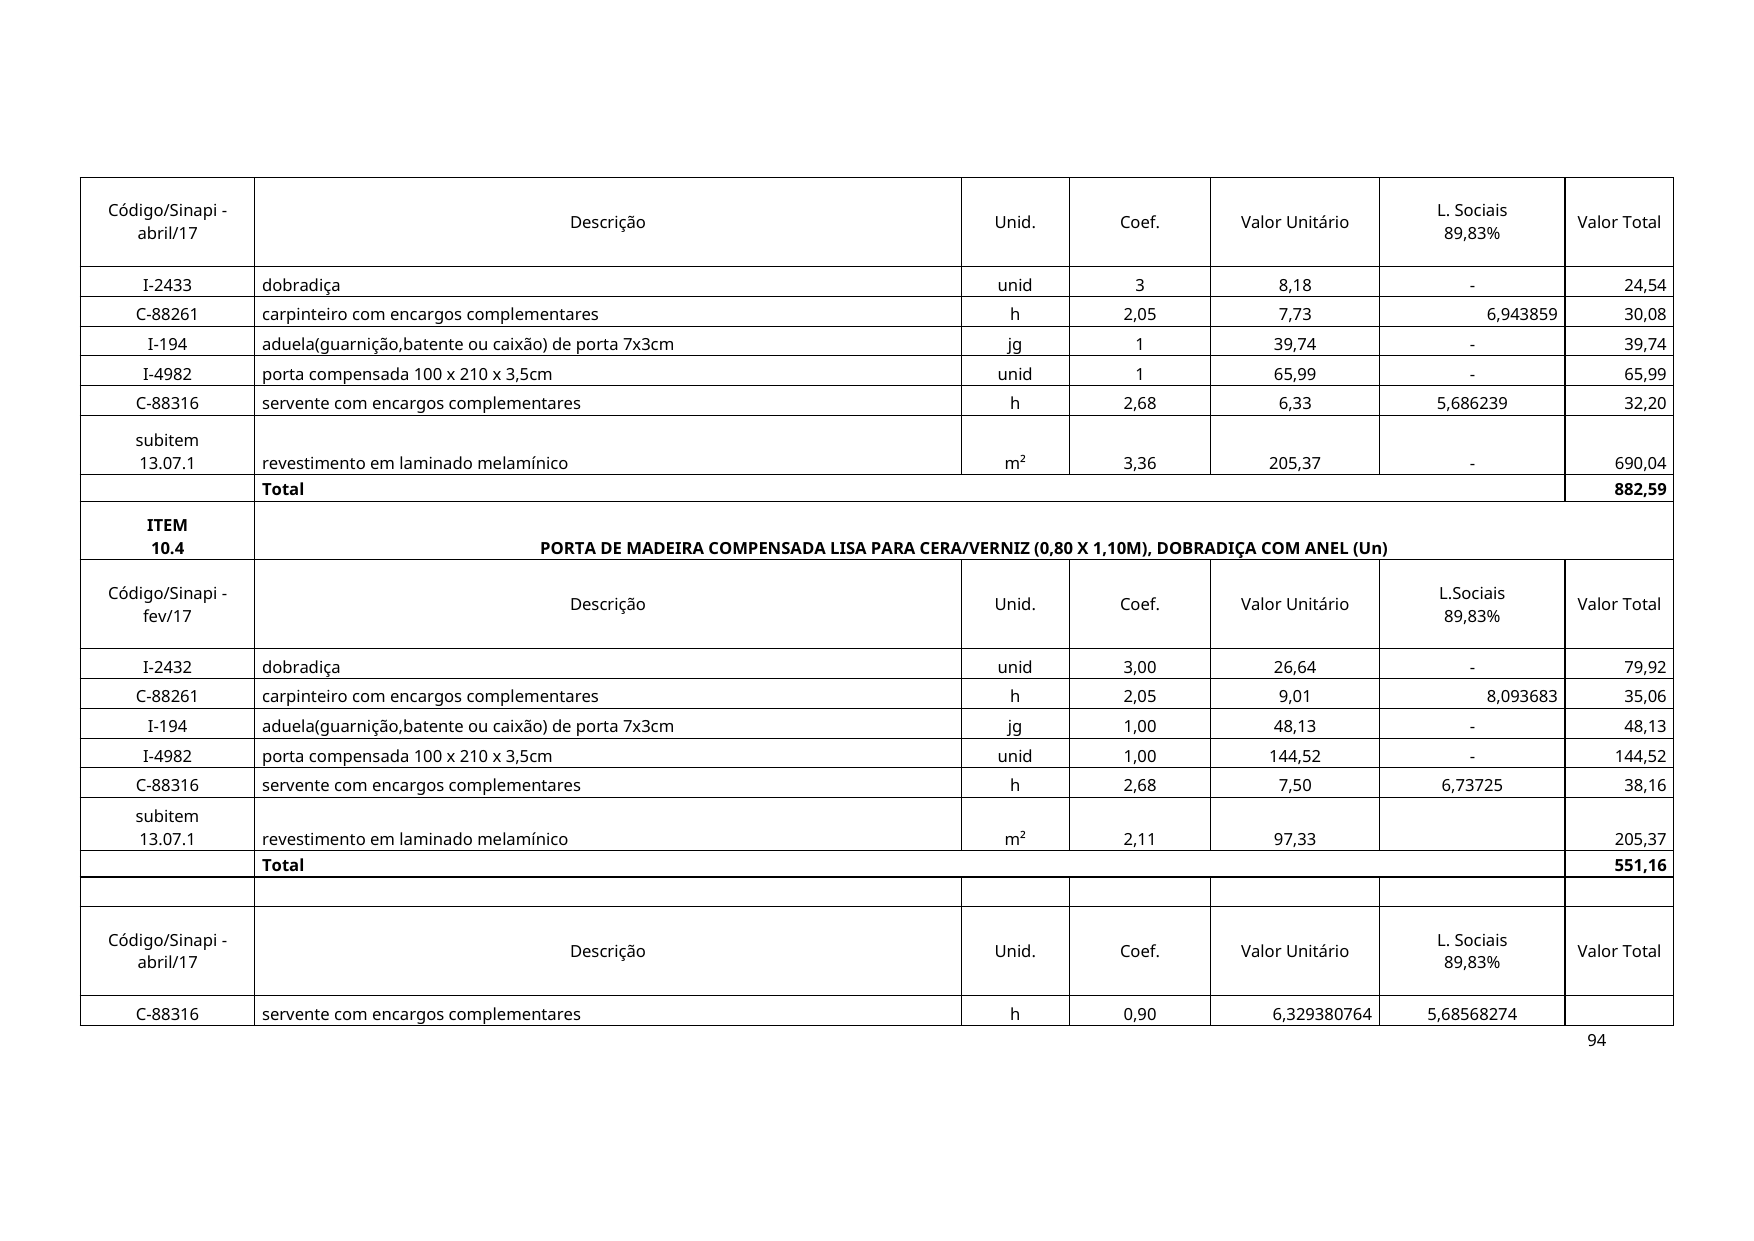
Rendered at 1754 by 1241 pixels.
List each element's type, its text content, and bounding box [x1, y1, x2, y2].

table_cell 2,11 [1070, 798, 1210, 850]
table_cell aduela(guarnição,batente ou caixão) de porta 7x3cm [255, 327, 961, 355]
table_cell 65,99 [1211, 356, 1379, 385]
table_cell PORTA DE MADEIRA COMPENSADA LISA PARA CERA/VERNIZ (0,80 X 1,10M), DOBRADIÇA COM ANEL (Un) [255, 502, 1673, 559]
table_cell carpinteiro com encargos complementares [255, 297, 961, 326]
table_cell carpinteiro com encargos complementares [255, 679, 961, 708]
table_cell I-4982 [81, 739, 254, 767]
table_cell I-194 [81, 709, 254, 737]
table_cell 144,52 [1566, 739, 1673, 767]
table_cell [1380, 878, 1564, 906]
table_cell h [962, 297, 1069, 326]
table_cell subitem 13.07.1 [81, 798, 254, 850]
table_cell 3,36 [1070, 416, 1210, 474]
table_cell Valor Total [1566, 907, 1673, 995]
table_cell 6,329380764 [1211, 996, 1379, 1025]
table_cell porta compensada 100 x 210 x 3,5cm [255, 739, 961, 767]
table_cell 5,686239 [1380, 386, 1564, 415]
table_cell 8,18 [1211, 267, 1379, 296]
table_cell Unid. [962, 560, 1069, 648]
table_cell h [962, 386, 1069, 415]
table_cell Descrição [255, 907, 961, 995]
table_cell Coef. [1070, 560, 1210, 648]
table_cell Unid. [962, 907, 1069, 995]
table_cell 2,05 [1070, 297, 1210, 326]
table_cell 690,04 [1566, 416, 1673, 474]
table_cell 6,33 [1211, 386, 1379, 415]
table_cell - [1380, 709, 1564, 737]
table_cell unid [962, 649, 1069, 678]
table_cell 48,13 [1211, 709, 1379, 737]
table_cell 32,20 [1566, 386, 1673, 415]
table_cell 24,54 [1566, 267, 1673, 296]
table_cell servente com encargos complementares [255, 386, 961, 415]
table_cell 26,64 [1211, 649, 1379, 678]
table_cell dobradiça [255, 267, 961, 296]
table_cell - [1380, 327, 1564, 355]
table_cell [1380, 798, 1564, 850]
table_cell servente com encargos complementares [255, 996, 961, 1025]
table_cell [81, 851, 254, 876]
table_cell 8,093683 [1380, 679, 1564, 708]
table_cell 882,59 [1566, 475, 1673, 501]
table_cell [1070, 878, 1210, 906]
table_cell C-88316 [81, 386, 254, 415]
table_cell - [1380, 739, 1564, 767]
table_cell Valor Total [1566, 178, 1673, 266]
table_cell 30,08 [1566, 297, 1673, 326]
table_cell h [962, 996, 1069, 1025]
table_cell - [1380, 649, 1564, 678]
table_cell Valor Unitário [1211, 560, 1379, 648]
table_cell m² [962, 798, 1069, 850]
table_cell [255, 878, 961, 906]
table_cell [962, 878, 1069, 906]
table_cell I-4982 [81, 356, 254, 385]
table_cell 7,73 [1211, 297, 1379, 326]
table_cell dobradiça [255, 649, 961, 678]
table_cell 2,05 [1070, 679, 1210, 708]
table_cell L. Sociais 89,83% [1380, 178, 1564, 266]
table_cell Valor Unitário [1211, 178, 1379, 266]
table_cell 1,00 [1070, 709, 1210, 737]
table_cell subitem 13.07.1 [81, 416, 254, 474]
table_cell jg [962, 327, 1069, 355]
table_cell 144,52 [1211, 739, 1379, 767]
table_cell 39,74 [1211, 327, 1379, 355]
table_cell unid [962, 267, 1069, 296]
table_cell Código/Sinapi - abril/17 [81, 907, 254, 995]
table_cell L.Sociais 89,83% [1380, 560, 1564, 648]
table_cell 48,13 [1566, 709, 1673, 737]
table_cell [1566, 996, 1673, 1025]
table_cell C-88261 [81, 679, 254, 708]
table_cell [81, 878, 254, 906]
table_cell 65,99 [1566, 356, 1673, 385]
table_cell 38,16 [1566, 768, 1673, 797]
table_cell 6,943859 [1380, 297, 1564, 326]
table_cell C-88261 [81, 297, 254, 326]
table_cell C-88316 [81, 768, 254, 797]
table_cell Código/Sinapi - fev/17 [81, 560, 254, 648]
table_cell Total [255, 851, 1564, 876]
table_cell unid [962, 356, 1069, 385]
table_cell 205,37 [1211, 416, 1379, 474]
table_cell [1566, 878, 1673, 906]
table_cell Coef. [1070, 907, 1210, 995]
table_cell - [1380, 267, 1564, 296]
table_cell aduela(guarnição,batente ou caixão) de porta 7x3cm [255, 709, 961, 737]
table_cell Total [255, 475, 1564, 501]
table_cell 35,06 [1566, 679, 1673, 708]
table_cell Código/Sinapi - abril/17 [81, 178, 254, 266]
table_cell - [1380, 356, 1564, 385]
table_cell revestimento em laminado melamínico [255, 798, 961, 850]
table_cell 7,50 [1211, 768, 1379, 797]
table_cell unid [962, 739, 1069, 767]
table_cell [81, 475, 254, 501]
table_cell m² [962, 416, 1069, 474]
table_cell jg [962, 709, 1069, 737]
table_cell 39,74 [1566, 327, 1673, 355]
table_cell 1 [1070, 356, 1210, 385]
table_cell 97,33 [1211, 798, 1379, 850]
table_cell servente com encargos complementares [255, 768, 961, 797]
table_cell 205,37 [1566, 798, 1673, 850]
table_cell 2,68 [1070, 768, 1210, 797]
table_cell 79,92 [1566, 649, 1673, 678]
table_cell h [962, 768, 1069, 797]
table_cell Unid. [962, 178, 1069, 266]
table_cell 2,68 [1070, 386, 1210, 415]
table_cell L. Sociais 89,83% [1380, 907, 1564, 995]
table_cell Descrição [255, 560, 961, 648]
table_cell I-2433 [81, 267, 254, 296]
table_cell Valor Total [1566, 560, 1673, 648]
table_cell 0,90 [1070, 996, 1210, 1025]
table_cell Valor Unitário [1211, 907, 1379, 995]
table_cell C-88316 [81, 996, 254, 1025]
table_cell Descrição [255, 178, 961, 266]
table_cell 3,00 [1070, 649, 1210, 678]
table_cell I-2432 [81, 649, 254, 678]
table_cell 1,00 [1070, 739, 1210, 767]
table_cell Coef. [1070, 178, 1210, 266]
table_cell 5,68568274 [1380, 996, 1564, 1025]
table_cell ITEM 10.4 [81, 502, 254, 559]
table_cell 6,73725 [1380, 768, 1564, 797]
table_cell I-194 [81, 327, 254, 355]
table_cell 3 [1070, 267, 1210, 296]
table_cell revestimento em laminado melamínico [255, 416, 961, 474]
table_cell [1211, 878, 1379, 906]
table_cell 1 [1070, 327, 1210, 355]
table_cell h [962, 679, 1069, 708]
table_cell 9,01 [1211, 679, 1379, 708]
table_cell porta compensada 100 x 210 x 3,5cm [255, 356, 961, 385]
table_cell - [1380, 416, 1564, 474]
table_cell 551,16 [1566, 851, 1673, 876]
